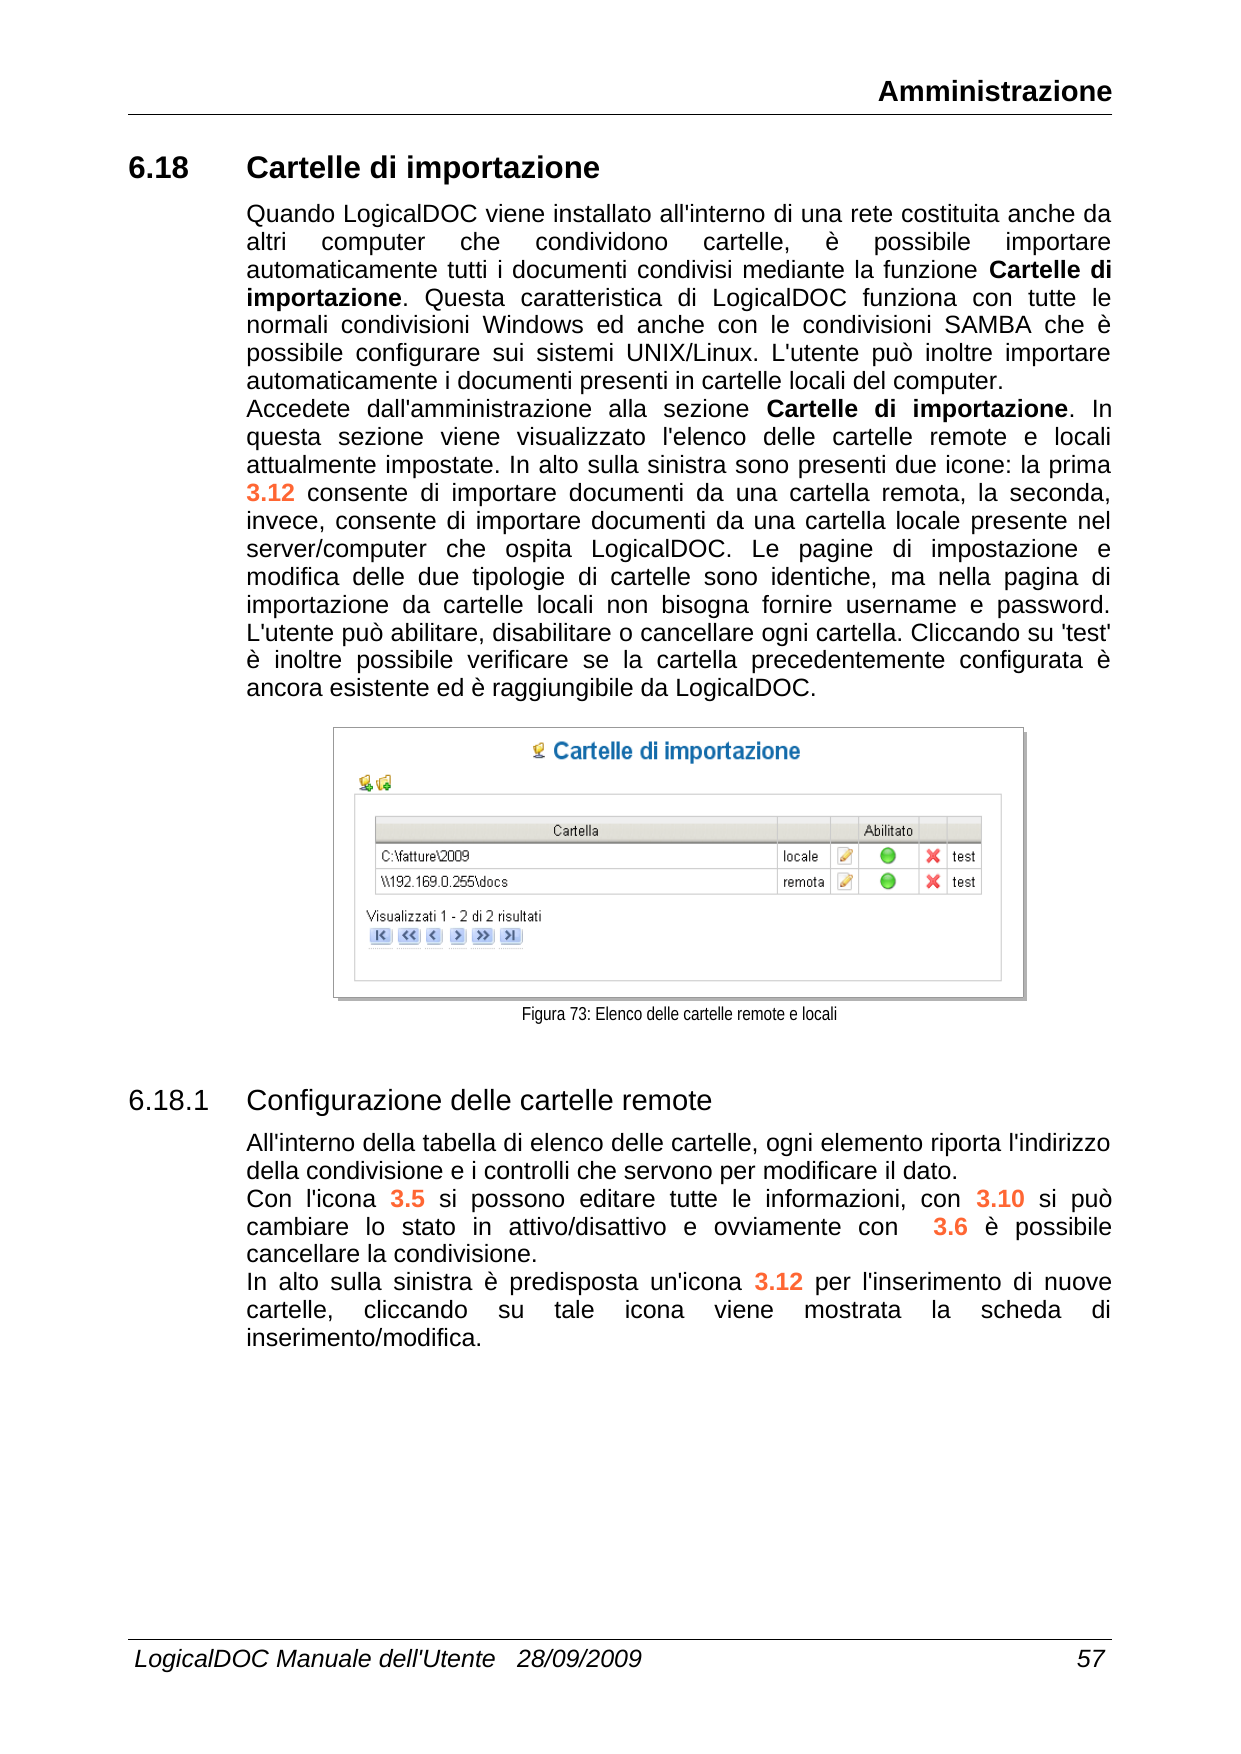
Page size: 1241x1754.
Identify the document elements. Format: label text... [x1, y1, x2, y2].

text Quando LogicalDOC viene installato all'interno di una rete costituita anche da altri computer che condividono cartelle, è possibile importare automaticamente tutti i documenti condivisi mediante la funzione Cartelle di importazione. Questa caratteristica di LogicalDOC funziona con tutte le normali condivisioni Windows ed anche con le condivisioni SAMBA che è possibile configurare sui sistemi UNIX/Linux. L'utente può inoltre importare automaticamente i documenti presenti in cartelle locali del computer. [246, 200, 1112, 395]
text Accedete dall'amministrazione alla sezione Cartelle di importazione. In questa sezione viene visualizzato l'elenco delle cartelle remote e locali attualmente impostate. In alto sulla sinistra sono presenti due icone: la prima 3.12 consente di importare documenti da una cartella remota, la seconda, invece, consente di importare documenti da una cartella locale presente nel server/computer che ospita LogicalDOC. Le pagine di impostazione e modifica delle due tipologie di cartelle sono identiche, ma nella pagina di importazione da cartelle locali non bisogna fornire username e password. L'utente può abilitare, disabilitare o cancellare ogni cartella. Cliccando su 'test' è inoltre possibile verificare se la cartella precedentemente configurata è ancora esistente ed è raggiungibile da LogicalDOC. [246, 395, 1112, 702]
text All'interno della tabella di elenco delle cartelle, ogni elemento riporta l'indirizzo della condivisione e i controlli che servono per modificare il dato. [246, 1128, 1112, 1184]
subtitle Cartelle di importazione [128, 150, 1112, 185]
text Con l'icona 3.5 si possono editare tutte le informazioni, con 3.10 si può cambiare lo stato in attivo/disattivo e ovviamente con 3.6 è possibile cancellare la condivisione. [246, 1184, 1112, 1268]
text In alto sulla sinistra è predisposta un'icona 3.12 per l'inserimento di nuove cartelle, cliccando su tale icona viene mostrata la scheda di inserimento/modifica. [246, 1268, 1112, 1352]
subtitle Configurazione delle cartelle remote [128, 1083, 1112, 1116]
text Figura 73: Elenco delle cartelle remote e locali [333, 998, 1026, 1023]
